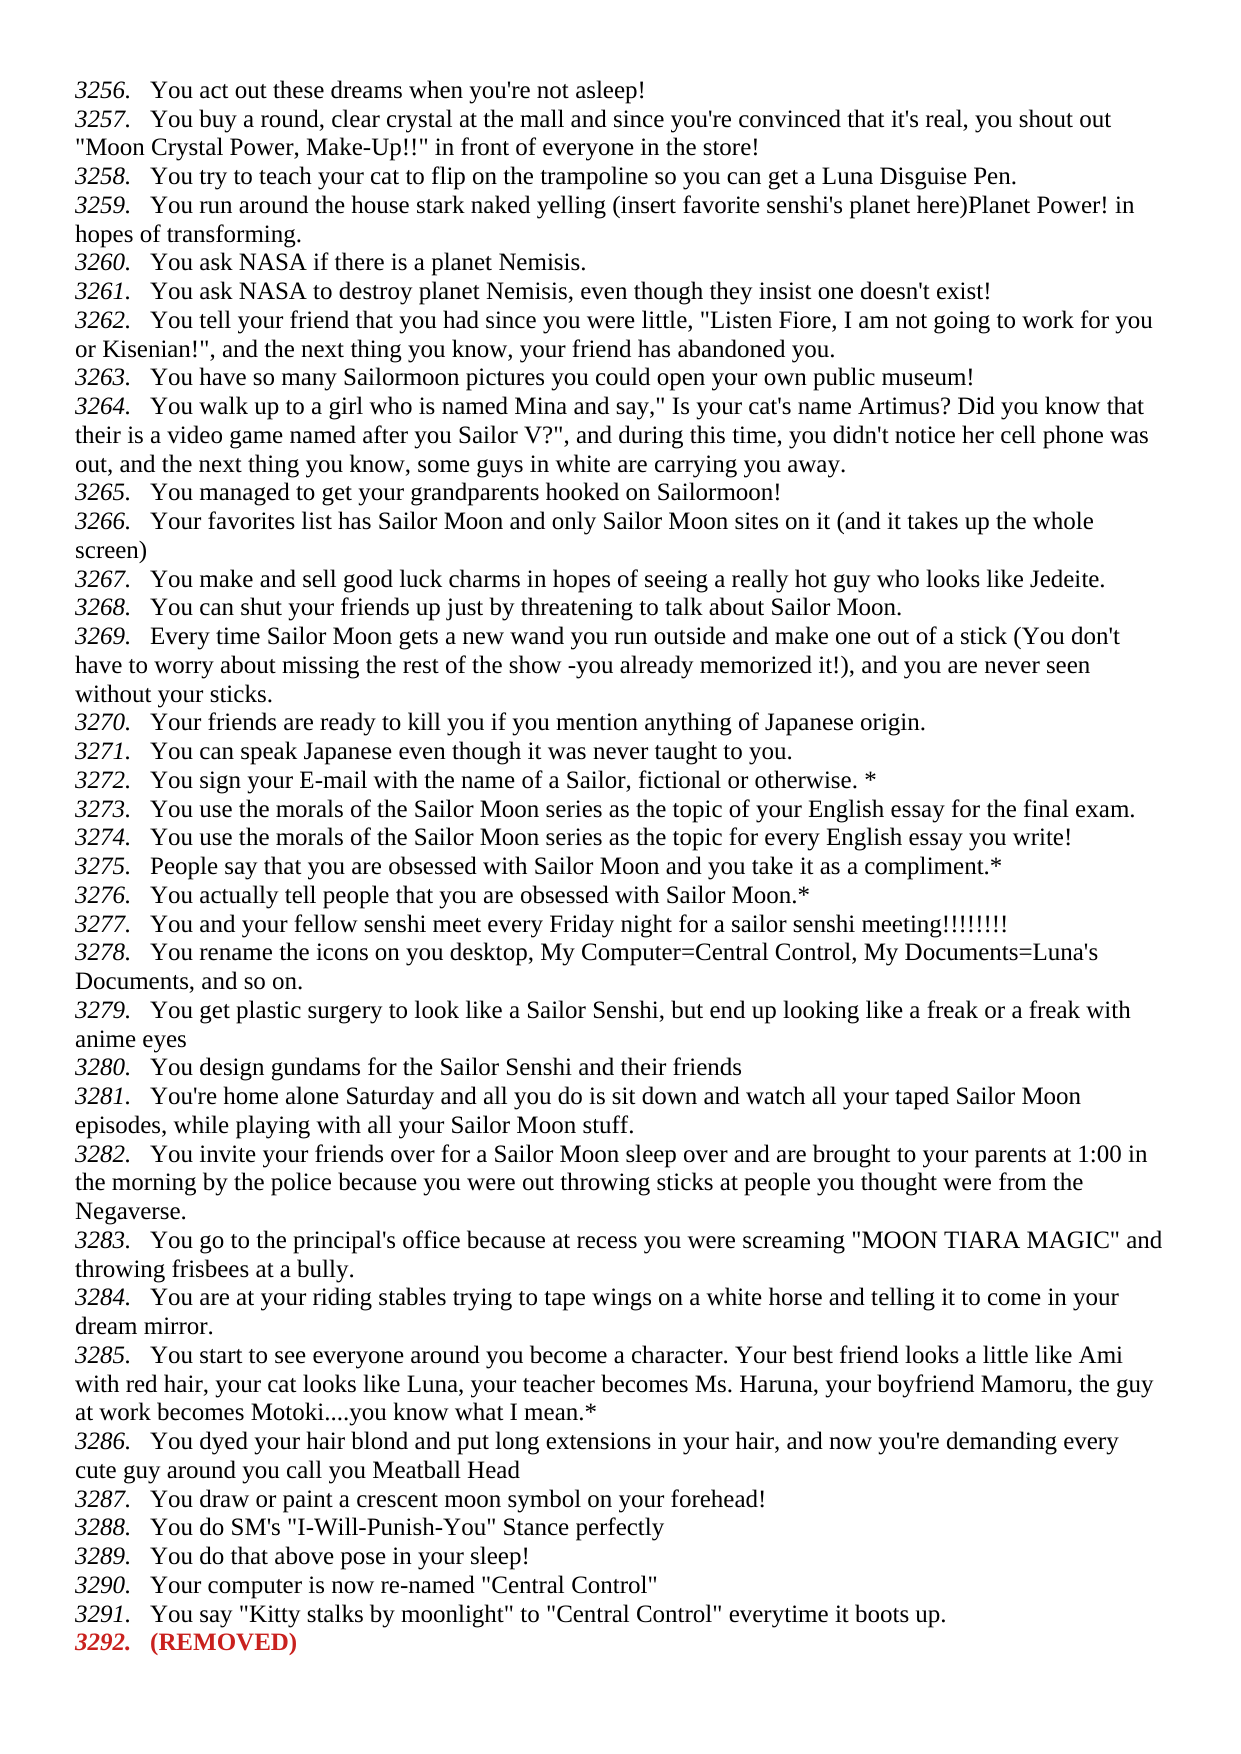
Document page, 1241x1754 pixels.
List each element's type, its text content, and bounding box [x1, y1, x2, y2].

list You use the morals of the Sailor Moon series as the topic of your English essay for the final exam. [75, 794, 1165, 822]
list You can shut your friends up just by threatening to talk about Sailor Moon. [75, 592, 1165, 621]
list You make and sell good luck charms in hopes of seeing a really hot guy who looks like Jedeite. [75, 564, 1165, 592]
list You actually tell people that you are obsessed with Sailor Moon.* [75, 880, 1165, 909]
list You do that above pose in your sleep! [75, 1541, 1165, 1570]
list You walk up to a girl who is named Mina and say," Is your cat's name Artimus? Did you know that their is a video game named after you Sailor V?", and during this time, you didn't notice her cell phone was out, and the next thing you know, some guys in white are carrying you away. [75, 391, 1165, 477]
list Your computer is now re-named "Central Control" [75, 1570, 1165, 1599]
list You use the morals of the Sailor Moon series as the topic for every English essay you write! [75, 822, 1165, 851]
list You are at your riding stables trying to tape wings on a white horse and telling it to come in your dream mirror. [75, 1282, 1165, 1340]
list You tell your friend that you had since you were little, "Listen Fiore, I am not going to work for you or Kisenian!", and the next thing you know, your friend has abandoned you. [75, 305, 1165, 362]
list You dyed your hair blond and put long extensions in your hair, and now you're demanding every cute guy around you call you Meatball Head [75, 1426, 1165, 1484]
list Your friends are ready to kill you if you mention anything of Japanese origin. [75, 707, 1165, 736]
list People say that you are obsessed with Sailor Moon and you take it as a compliment.* [75, 851, 1165, 880]
list You invite your friends over for a Sailor Moon sleep over and are brought to your parents at 1:00 in the morning by the police because you were out throwing sticks at people you thought were from the Negaverse. [75, 1139, 1165, 1225]
list Every time Sailor Moon gets a new wand you run outside and make one out of a stick (You don't have to worry about missing the rest of the show -you already memorized it!), and you are never seen without your sticks. [75, 621, 1165, 707]
list Your favorites list has Sailor Moon and only Sailor Moon sites on it (and it takes up the whole screen) [75, 506, 1165, 564]
list You try to teach your cat to flip on the trampoline so you can get a Luna Disguise Pen. [75, 161, 1165, 190]
list You rename the icons on you desktop, My Computer=Central Control, My Documents=Luna's Documents, and so on. [75, 937, 1165, 995]
list (REMOVED) [75, 1627, 1165, 1656]
list You do SM's "I-Will-Punish-You" Stance perfectly [75, 1512, 1165, 1541]
list You design gundams for the Sailor Senshi and their friends [75, 1052, 1165, 1081]
list You have so many Sailormoon pictures you could open your own public museum! [75, 362, 1165, 391]
list You act out these dreams when you're not asleep! [75, 75, 1165, 104]
list You sign your E-mail with the name of a Sailor, fictional or otherwise. * [75, 765, 1165, 794]
list You buy a round, clear crystal at the mall and since you're convinced that it's real, you shout out "Moon Crystal Power, Make-Up!!" in front of everyone in the store! [75, 104, 1165, 161]
list You managed to get your grandparents hooked on Sailormoon! [75, 477, 1165, 506]
list You ask NASA to destroy planet Nemisis, even though they insist one doesn't exist! [75, 276, 1165, 305]
list You say "Kitty stalks by moonlight" to "Central Control" everytime it boots up. [75, 1599, 1165, 1627]
list You run around the house stark naked yelling (insert favorite senshi's planet here)Planet Power! in hopes of transforming. [75, 190, 1165, 247]
list You're home alone Saturday and all you do is sit down and watch all your taped Sailor Moon episodes, while playing with all your Sailor Moon stuff. [75, 1081, 1165, 1139]
list You ask NASA if there is a planet Nemisis. [75, 247, 1165, 276]
list You and your fellow senshi meet every Friday night for a sailor senshi meeting!!!!!!!! [75, 909, 1165, 937]
list You get plastic surgery to look like a Sailor Senshi, but end up looking like a freak or a freak with anime eyes [75, 995, 1165, 1052]
list You start to see everyone around you become a character. Your best friend looks a little like Ami with red hair, your cat looks like Luna, your teacher becomes Ms. Haruna, your boyfriend Mamoru, the guy at work becomes Motoki....you know what I mean.* [75, 1340, 1165, 1426]
list You draw or paint a crescent moon symbol on your forehead! [75, 1484, 1165, 1512]
list You can speak Japanese even though it was never taught to you. [75, 736, 1165, 765]
list You go to the principal's office because at recess you were screaming "MOON TIARA MAGIC" and throwing frisbees at a bully. [75, 1225, 1165, 1282]
